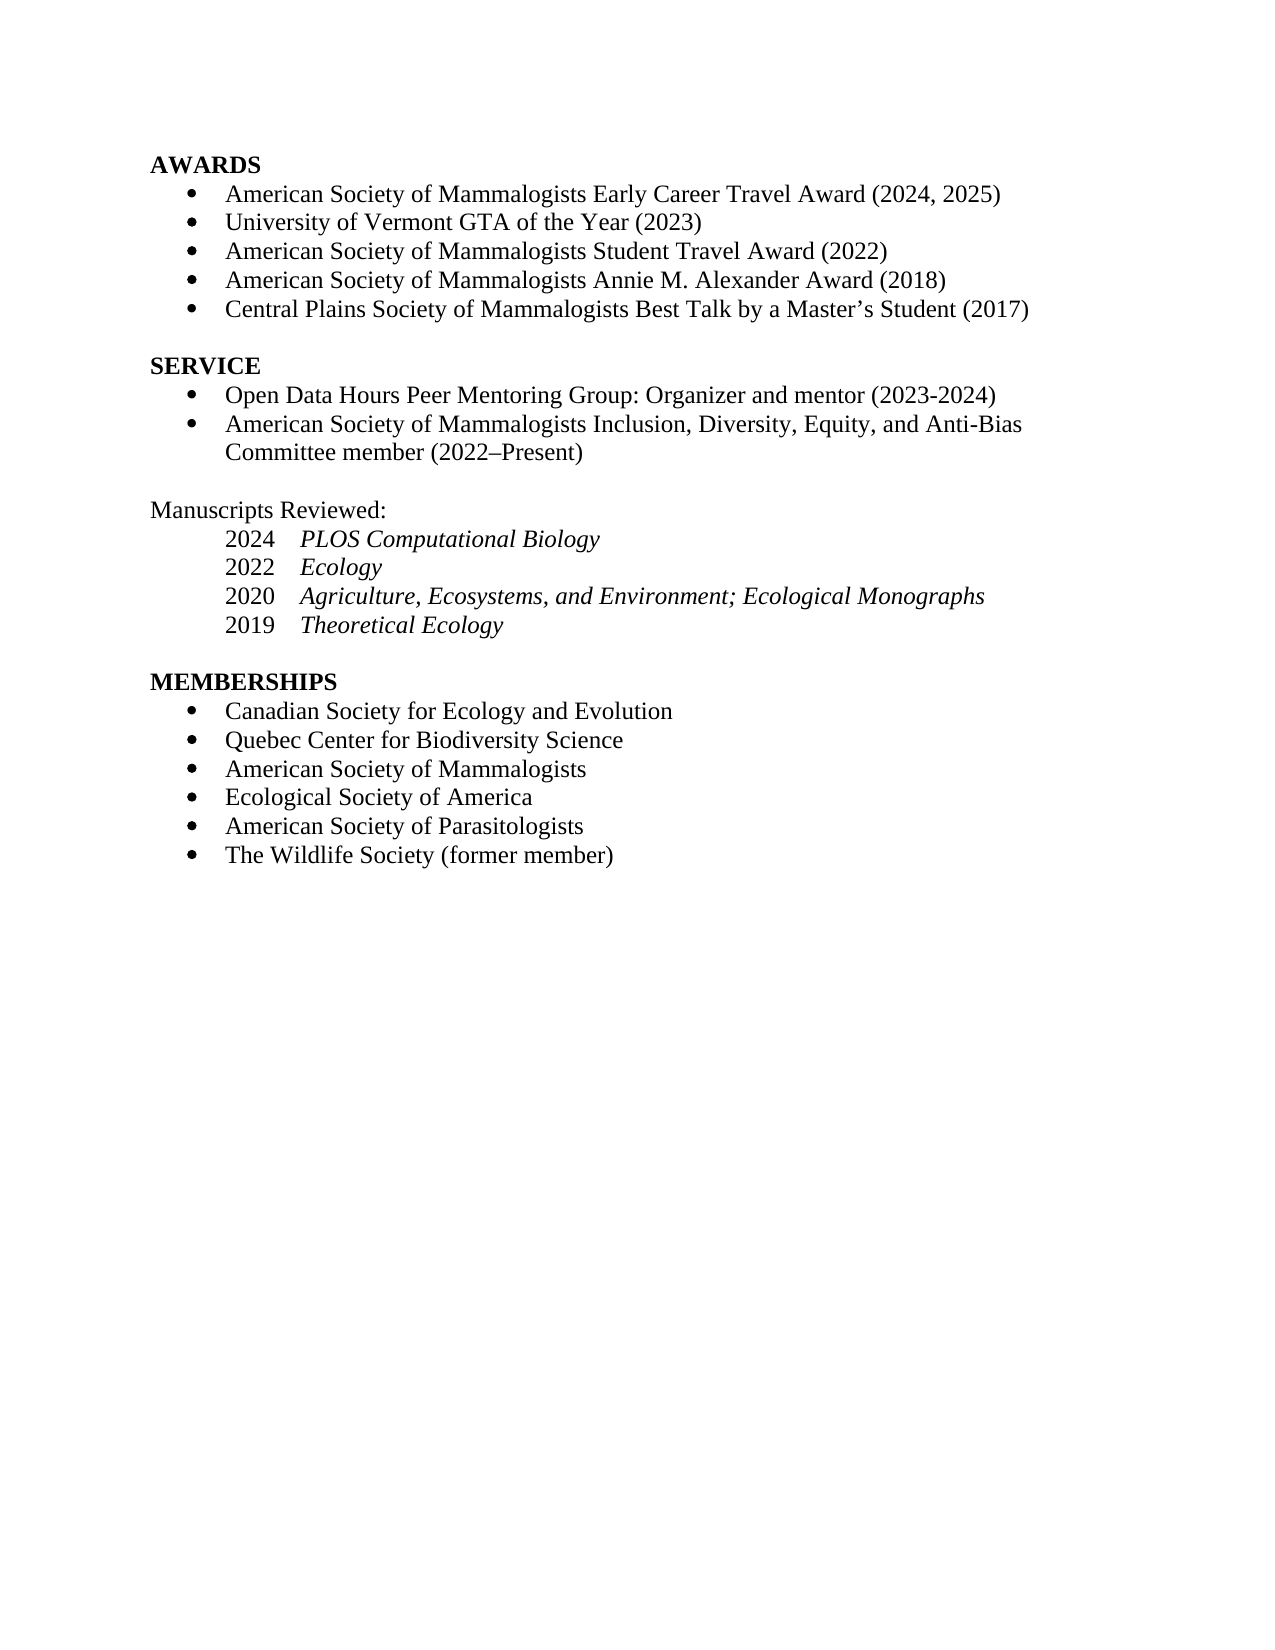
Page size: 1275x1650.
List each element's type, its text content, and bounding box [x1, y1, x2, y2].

text SERVICE [150, 351, 1125, 380]
list American Society of Mammalogists Student Travel Award (2022) [187, 236, 1125, 265]
list Open Data Hours Peer Mentoring Group: Organizer and mentor (2023-2024) [187, 380, 1125, 409]
list American Society of Mammalogists Annie M. Alexander Award (2018) [187, 265, 1125, 294]
list American Society of Mammalogists Early Career Travel Award (2024, 2025) [187, 179, 1125, 207]
list American Society of Mammalogists Inclusion, Diversity, Equity, and Anti-Bias Committee member (2022–Present) [187, 409, 1125, 466]
list Central Plains Society of Mammalogists Best Talk by a Master’s Student (2017) [187, 294, 1125, 322]
text MEMBERSHIPS [150, 667, 1125, 696]
list University of Vermont GTA of the Year (2023) [187, 207, 1125, 236]
list Ecological Society of America [187, 782, 1125, 811]
text 2019 Theoretical Ecology [225, 610, 1125, 639]
text 2022 Ecology [225, 552, 1125, 581]
list The Wildlife Society (former member) [187, 840, 1125, 869]
list American Society of Mammalogists [187, 754, 1125, 782]
list Canadian Society for Ecology and Evolution [187, 696, 1125, 725]
text 2020 Agriculture, Ecosystems, and Environment; Ecological Monographs [225, 581, 1125, 610]
text Manuscripts Reviewed: [150, 495, 1125, 524]
list Quebec Center for Biodiversity Science [187, 725, 1125, 754]
list American Society of Parasitologists [187, 811, 1125, 840]
text AWARDS [150, 150, 1125, 179]
text 2024 PLOS Computational Biology [150, 524, 1125, 552]
